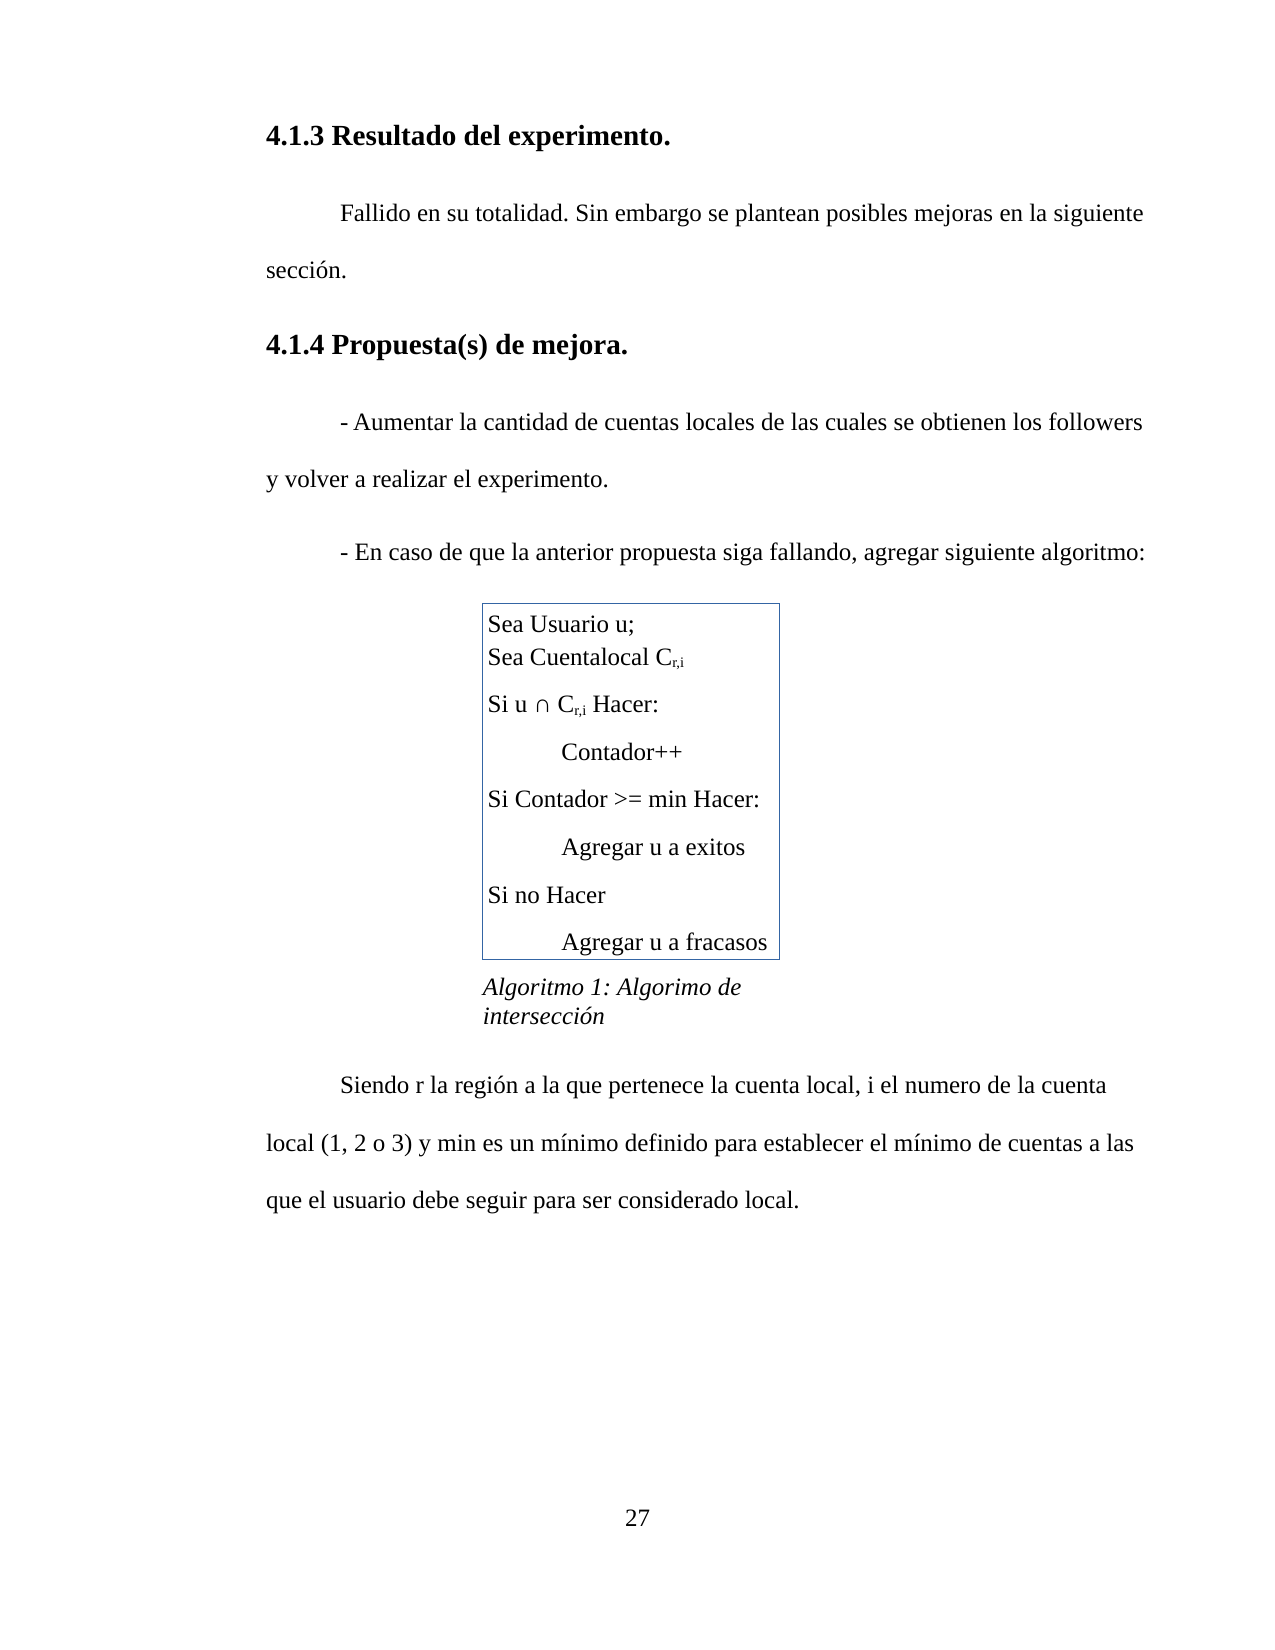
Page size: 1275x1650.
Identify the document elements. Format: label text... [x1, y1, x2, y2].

text - En caso de que la anterior propuesta siga fallando, agregar siguiente algoritmo: [118, 537, 1157, 565]
text Contador++ [483, 737, 779, 766]
text Agregar u a exitos [483, 832, 779, 861]
text Siendo r la región a la que pertenece la cuenta local, i el numero de la cuenta local (1, 2 o 3) y min es un mínimo definido para establecer el mínimo de cuentas a las que el usuario debe seguir para ser considerado local. [118, 1070, 1157, 1214]
text [118, 689, 482, 718]
text [118, 784, 482, 813]
text [780, 609, 1157, 671]
text [118, 927, 482, 956]
text [118, 737, 482, 766]
text Sea Usuario u; Sea Cuentalocal Cr,i [483, 609, 779, 671]
text Si u ∩ Cr,i Hacer: [483, 689, 779, 718]
text Algoritmo 1: Algorimo de intersección [483, 972, 780, 1030]
text Si no Hacer [483, 880, 779, 908]
text [118, 880, 482, 908]
text [118, 832, 482, 861]
text [780, 737, 1157, 766]
text [780, 927, 1157, 956]
text [780, 880, 1157, 908]
text Fallido en su totalidad. Sin embargo se plantean posibles mejoras en la siguiente sección. [118, 198, 1157, 284]
text Agregar u a fracasos [483, 927, 779, 956]
text Si Contador >= min Hacer: [483, 784, 779, 813]
text [780, 784, 1157, 813]
text [780, 832, 1157, 861]
text [780, 689, 1157, 718]
text - Aumentar la cantidad de cuentas locales de las cuales se obtienen los followers y volver a realizar el experimento. [118, 407, 1157, 493]
subtitle 4.1.4 Propuesta(s) de mejora. [118, 327, 1157, 361]
subtitle 4.1.3 Resultado del experimento. [118, 118, 1157, 152]
text [118, 609, 482, 671]
